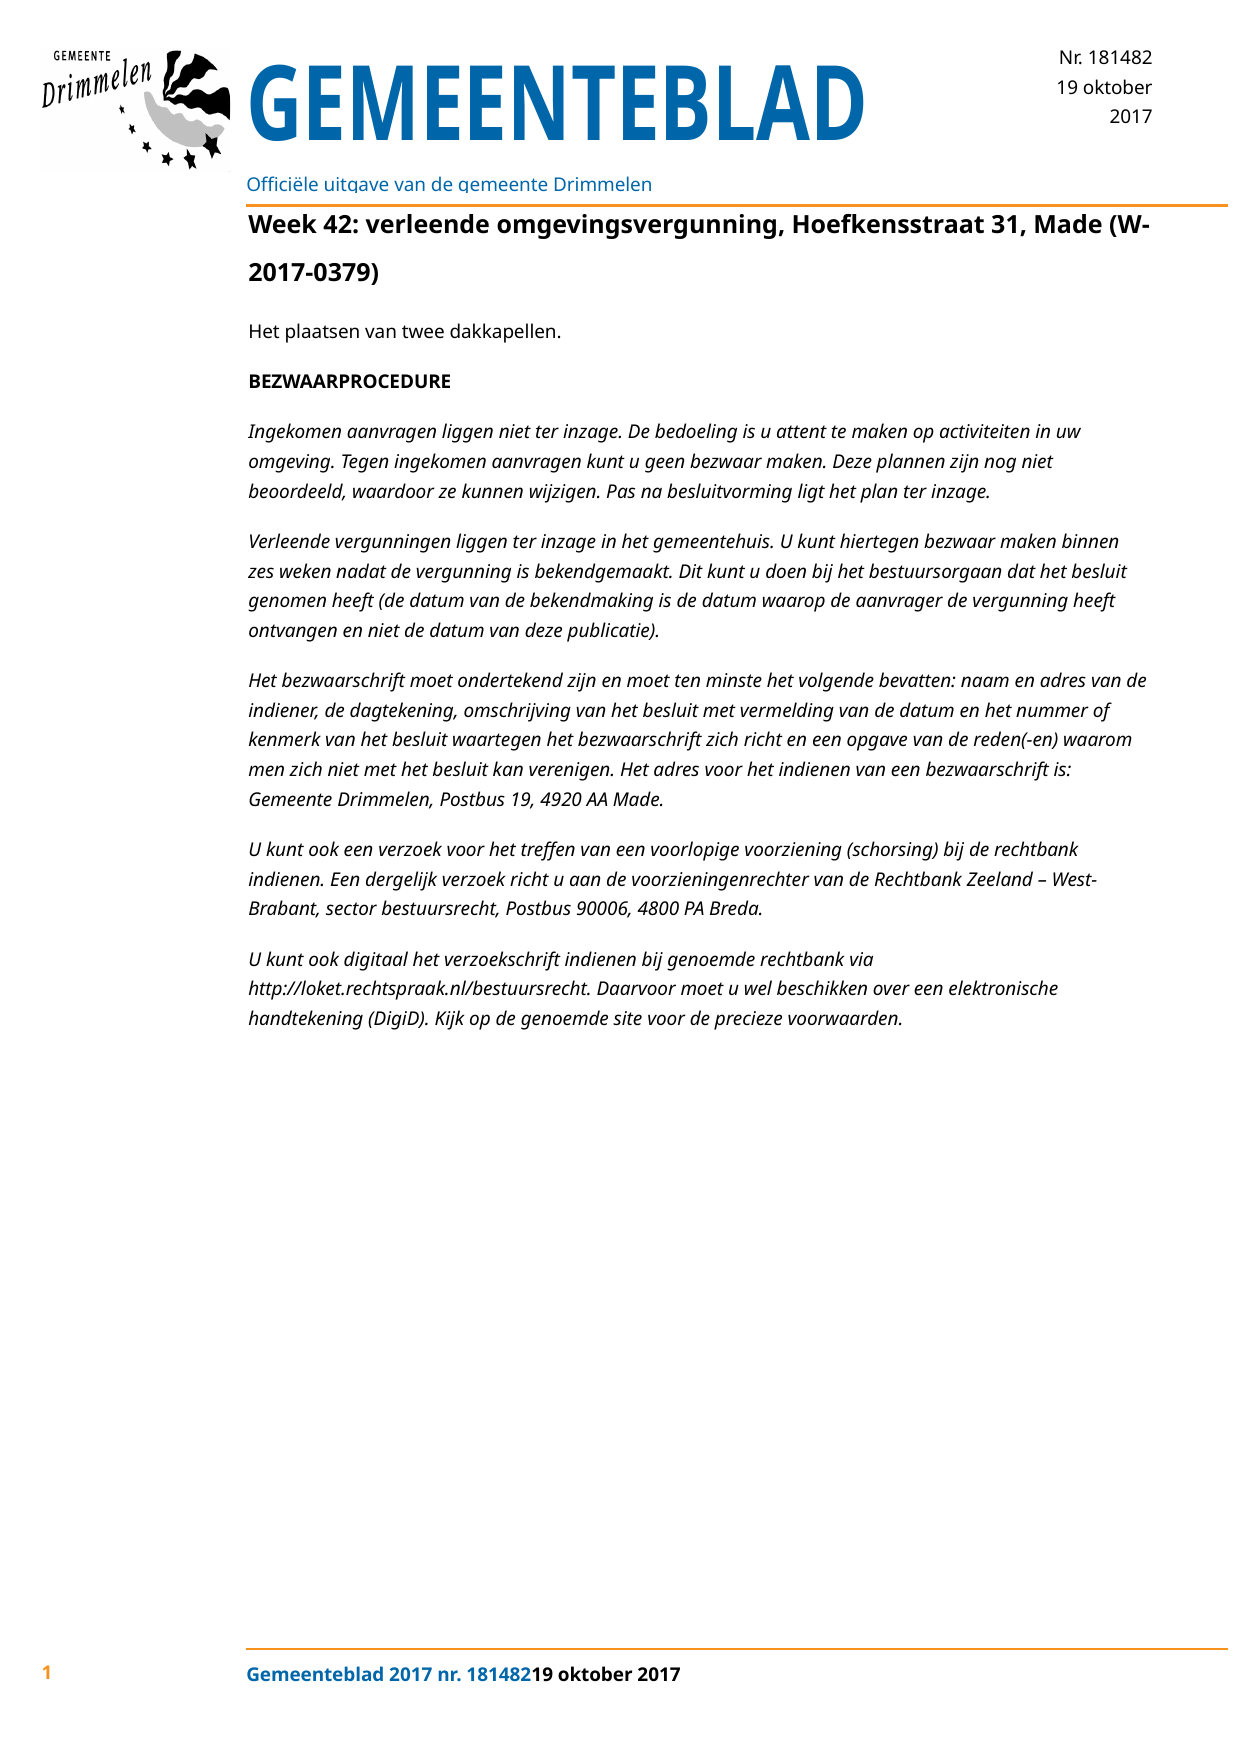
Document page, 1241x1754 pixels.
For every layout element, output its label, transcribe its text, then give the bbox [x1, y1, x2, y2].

text BEZWAARPROCEDURE [248, 368, 1152, 394]
text U kunt ook een verzoek voor het treffen van een voorlopige voorziening (schorsing) bij de rechtbank indienen. Een dergelijk verzoek richt u aan de voorzieningenrechter van de Rechtbank Zeeland – West-Brabant, sector bestuursrecht, Postbus 90006, 4800 PA Breda. [248, 836, 1152, 921]
picture [41, 47, 231, 172]
text U kunt ook digitaal het verzoekschrift indienen bij genoemde rechtbank via http://loket.rechtspraak.nl/bestuursrecht. Daarvoor moet u wel beschikken over een elektronische handtekening (DigiD). Kijk op de genoemde site voor de precieze voorwaarden. [248, 946, 1152, 1031]
text Week 42: verleende omgevingsvergunning, Hoefkensstraat 31, Made (W-2017-0379) [248, 207, 1152, 288]
text Ingekomen aanvragen liggen niet ter inzage. De bedoeling is u attent te maken op activiteiten in uw omgeving. Tegen ingekomen aanvragen kunt u geen bezwaar maken. Deze plannen zijn nog niet beoordeeld, waardoor ze kunnen wijzigen. Pas na besluitvorming ligt het plan ter inzage. [248, 419, 1152, 504]
text Het bezwaarschrift moet ondertekend zijn en moet ten minste het volgende bevatten: naam en adres van de indiener, de dagtekening, omschrijving van het besluit met vermelding van de datum en het nummer of kenmerk van het besluit waartegen het bezwaarschrift zich richt en een opgave van de reden(-en) waarom men zich niet met het besluit kan verenigen. Het adres voor het indienen van een bezwaarschrift is: Gemeente Drimmelen, Postbus 19, 4920 AA Made. [248, 667, 1152, 812]
text Het plaatsen van twee dakkapellen. [248, 318, 1152, 344]
text Verleende vergunningen liggen ter inzage in het gemeentehuis. U kunt hiertegen bezwaar maken binnen zes weken nadat de vergunning is bekendgemaakt. Dit kunt u doen bij het bestuursorgaan dat het besluit genomen heeft (de datum van de bekendmaking is de datum waarop de aanvrager de vergunning heeft ontvangen en niet de datum van deze publicatie). [248, 528, 1152, 643]
